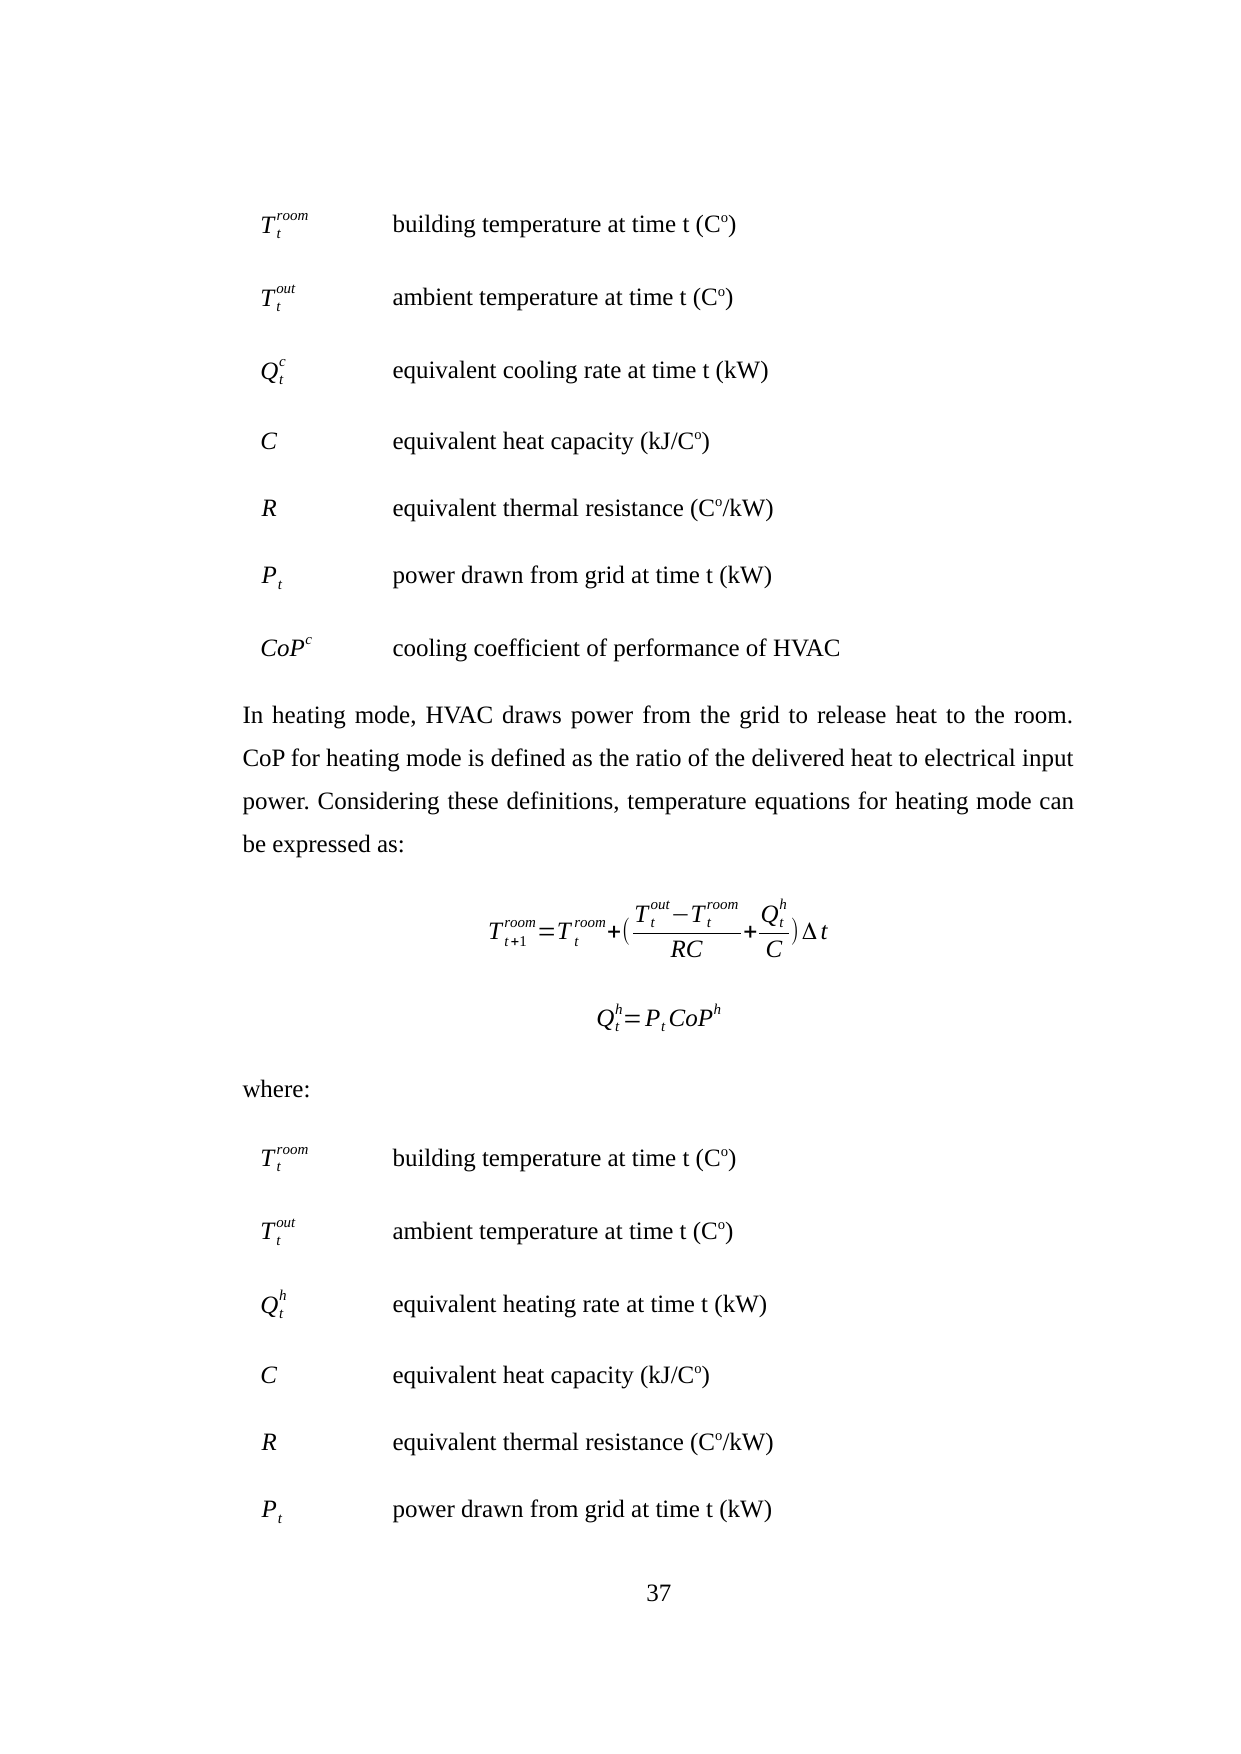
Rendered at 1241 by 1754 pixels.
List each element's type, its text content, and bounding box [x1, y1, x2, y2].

text building temperature at time t (Co) [242, 207, 1075, 242]
text equivalent heating rate at time t (kW) [242, 1287, 1075, 1322]
text cooling coefficient of performance of HVAC [242, 631, 1075, 662]
text equivalent heat capacity (kJ/Co) [242, 1360, 1075, 1389]
text where: [242, 1074, 1075, 1102]
text ambient temperature at time t (Co) [242, 280, 1075, 315]
text equivalent thermal resistance (Co/kW) [242, 1427, 1075, 1456]
text power drawn from grid at time t (kW) [242, 1494, 1075, 1526]
text equivalent heat capacity (kJ/Co) [242, 426, 1075, 455]
text equivalent thermal resistance (Co/kW) [242, 493, 1075, 522]
text equivalent cooling rate at time t (kW) [242, 353, 1075, 388]
text ambient temperature at time t (Co) [242, 1214, 1075, 1249]
text In heating mode, HVAC draws power from the grid to release heat to the room. CoP for heating mode is defined as the ratio of the delivered heat to electrical input power. Considering these definitions, temperature equations for heating mode can be expressed as: [242, 700, 1075, 858]
text building temperature at time t (Co) [242, 1141, 1075, 1176]
text power drawn from grid at time t (kW) [242, 560, 1075, 592]
